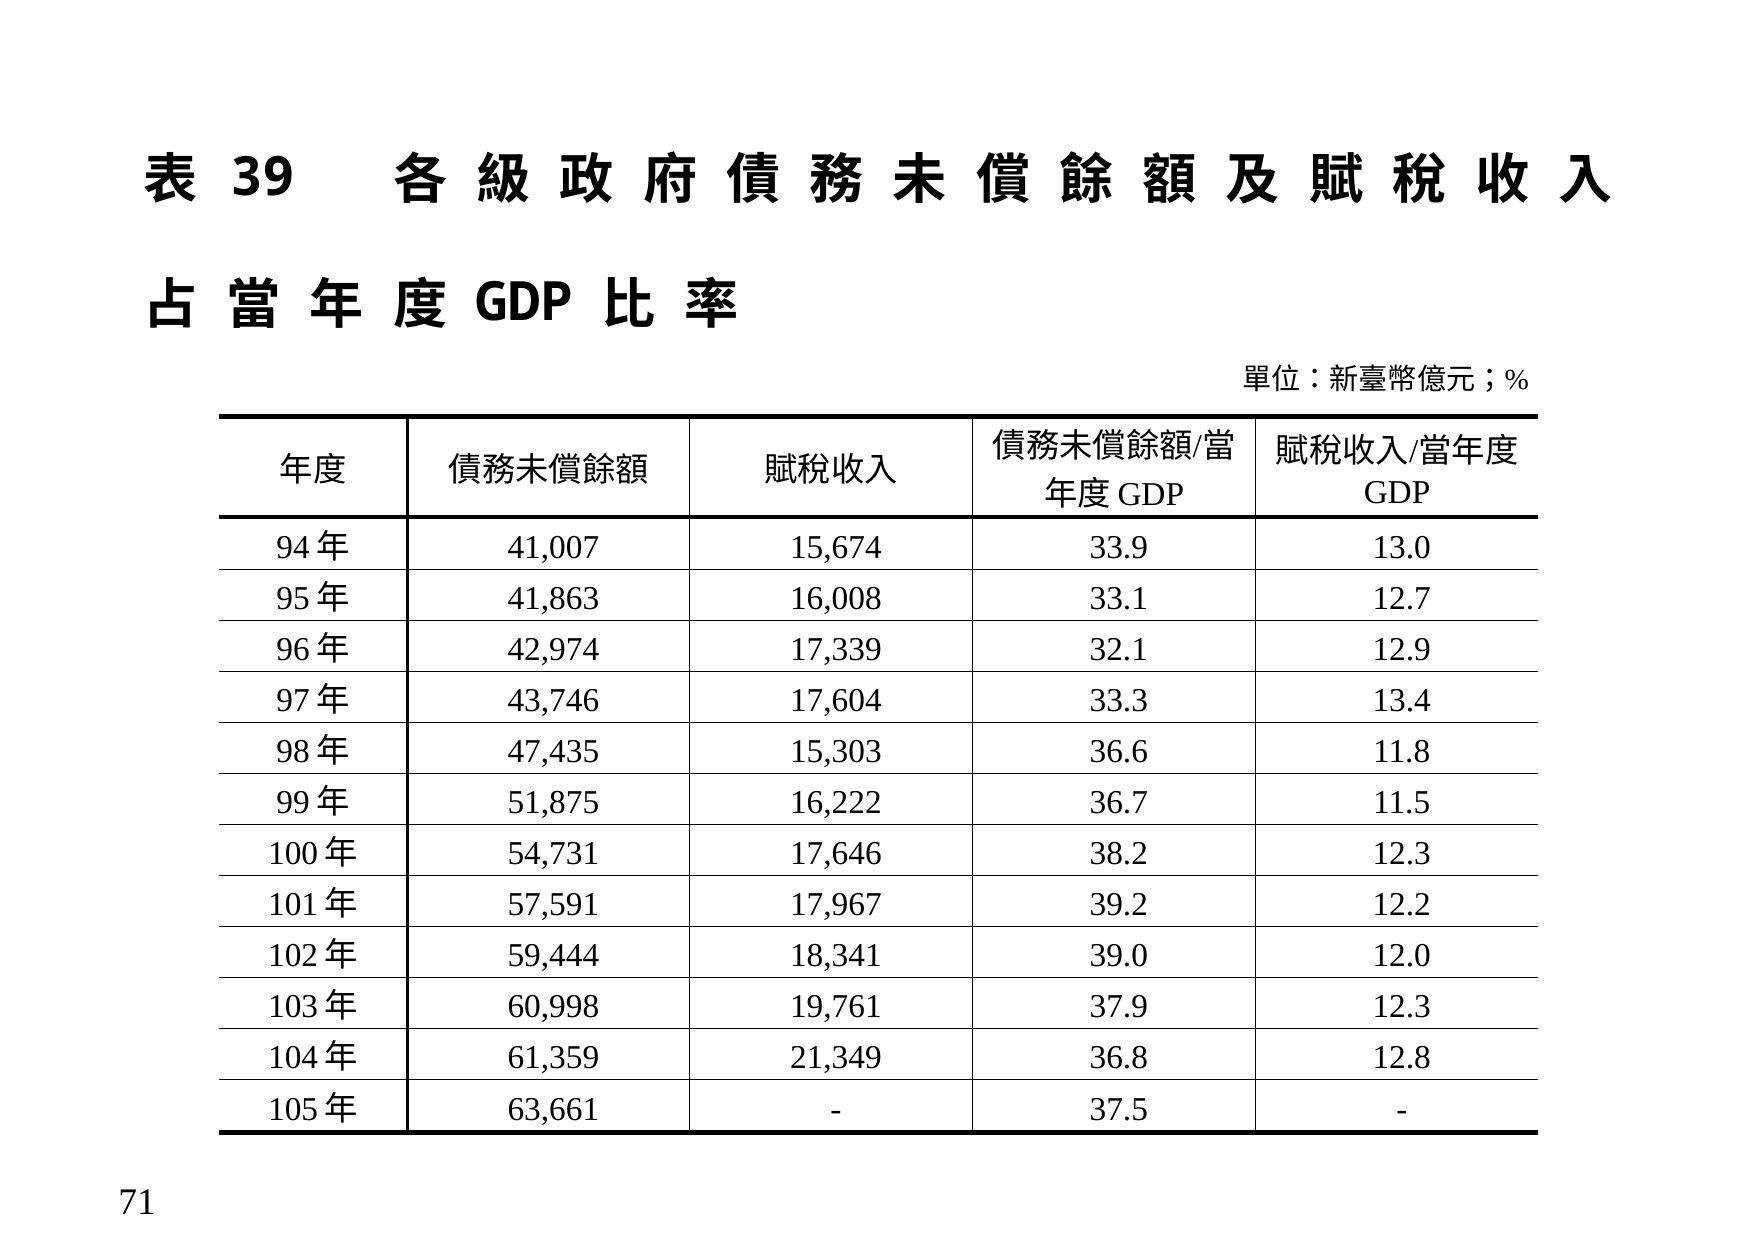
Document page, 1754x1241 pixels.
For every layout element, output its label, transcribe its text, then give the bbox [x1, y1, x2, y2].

table_cell 13.4 [1256, 672, 1538, 722]
table_header 債務未償餘額 [409, 419, 689, 515]
table_header 債務未償餘額/當年度GDP [973, 419, 1255, 515]
table_header 賦稅收入 [690, 419, 972, 515]
table_cell 104年 [219, 1029, 406, 1079]
table_header 賦稅收入/當年度GDP [1256, 419, 1538, 515]
table_cell 12.2 [1256, 876, 1538, 926]
table_cell 36.6 [973, 723, 1255, 773]
table_cell 63,661 [409, 1080, 689, 1130]
table_cell 41,007 [409, 519, 689, 568]
table_cell 103年 [219, 978, 406, 1028]
table_header 年度 [219, 419, 406, 515]
table_cell 41,863 [409, 570, 689, 619]
table_cell 17,967 [690, 876, 972, 926]
table_cell - [1256, 1080, 1538, 1130]
table_cell 36.8 [973, 1029, 1255, 1079]
table_cell 60,998 [409, 978, 689, 1028]
table_cell 12.3 [1256, 825, 1538, 875]
table_cell 100年 [219, 825, 406, 875]
table_cell 17,646 [690, 825, 972, 875]
table_cell 42,974 [409, 621, 689, 671]
table_cell 12.8 [1256, 1029, 1538, 1079]
table_cell 43,746 [409, 672, 689, 722]
table_cell 16,008 [690, 570, 972, 619]
table_cell 105年 [219, 1080, 406, 1130]
table_cell 12.3 [1256, 978, 1538, 1028]
table_cell 12.9 [1256, 621, 1538, 671]
table_cell 38.2 [973, 825, 1255, 875]
table_cell 17,339 [690, 621, 972, 671]
table_cell 19,761 [690, 978, 972, 1028]
table_cell 33.3 [973, 672, 1255, 722]
table_cell - [690, 1080, 972, 1130]
table_cell 57,591 [409, 876, 689, 926]
table_cell 32.1 [973, 621, 1255, 671]
table_cell 33.9 [973, 519, 1255, 568]
table_cell 102年 [219, 927, 406, 977]
table_cell 97年 [219, 672, 406, 722]
table_cell 59,444 [409, 927, 689, 977]
table_cell 17,604 [690, 672, 972, 722]
table_cell 15,303 [690, 723, 972, 773]
table_cell 101年 [219, 876, 406, 926]
table_cell 13.0 [1256, 519, 1538, 568]
table_cell 51,875 [409, 774, 689, 824]
table_cell 18,341 [690, 927, 972, 977]
table_cell 54,731 [409, 825, 689, 875]
text 單位：新臺幣億元；% [143, 363, 1528, 396]
table_cell 61,359 [409, 1029, 689, 1079]
table_cell 12.7 [1256, 570, 1538, 619]
table_cell 15,674 [690, 519, 972, 568]
table_cell 98年 [219, 723, 406, 773]
table_cell 11.5 [1256, 774, 1538, 824]
table_cell 94年 [219, 519, 406, 568]
table_cell 11.8 [1256, 723, 1538, 773]
table_cell 95年 [219, 570, 406, 619]
table_cell 36.7 [973, 774, 1255, 824]
table_cell 47,435 [409, 723, 689, 773]
table_cell 96年 [219, 621, 406, 671]
table_cell 12.0 [1256, 927, 1538, 977]
table_cell 16,222 [690, 774, 972, 824]
table_cell 21,349 [690, 1029, 972, 1079]
table_cell 39.2 [973, 876, 1255, 926]
table_cell 33.1 [973, 570, 1255, 619]
table_cell 37.9 [973, 978, 1255, 1028]
table_cell 39.0 [973, 927, 1255, 977]
subtitle 表39 各級政府債務未償餘額及賦稅收入占當年度GDP比率 [128, 102, 1628, 352]
table_cell 37.5 [973, 1080, 1255, 1130]
table_cell 99年 [219, 774, 406, 824]
